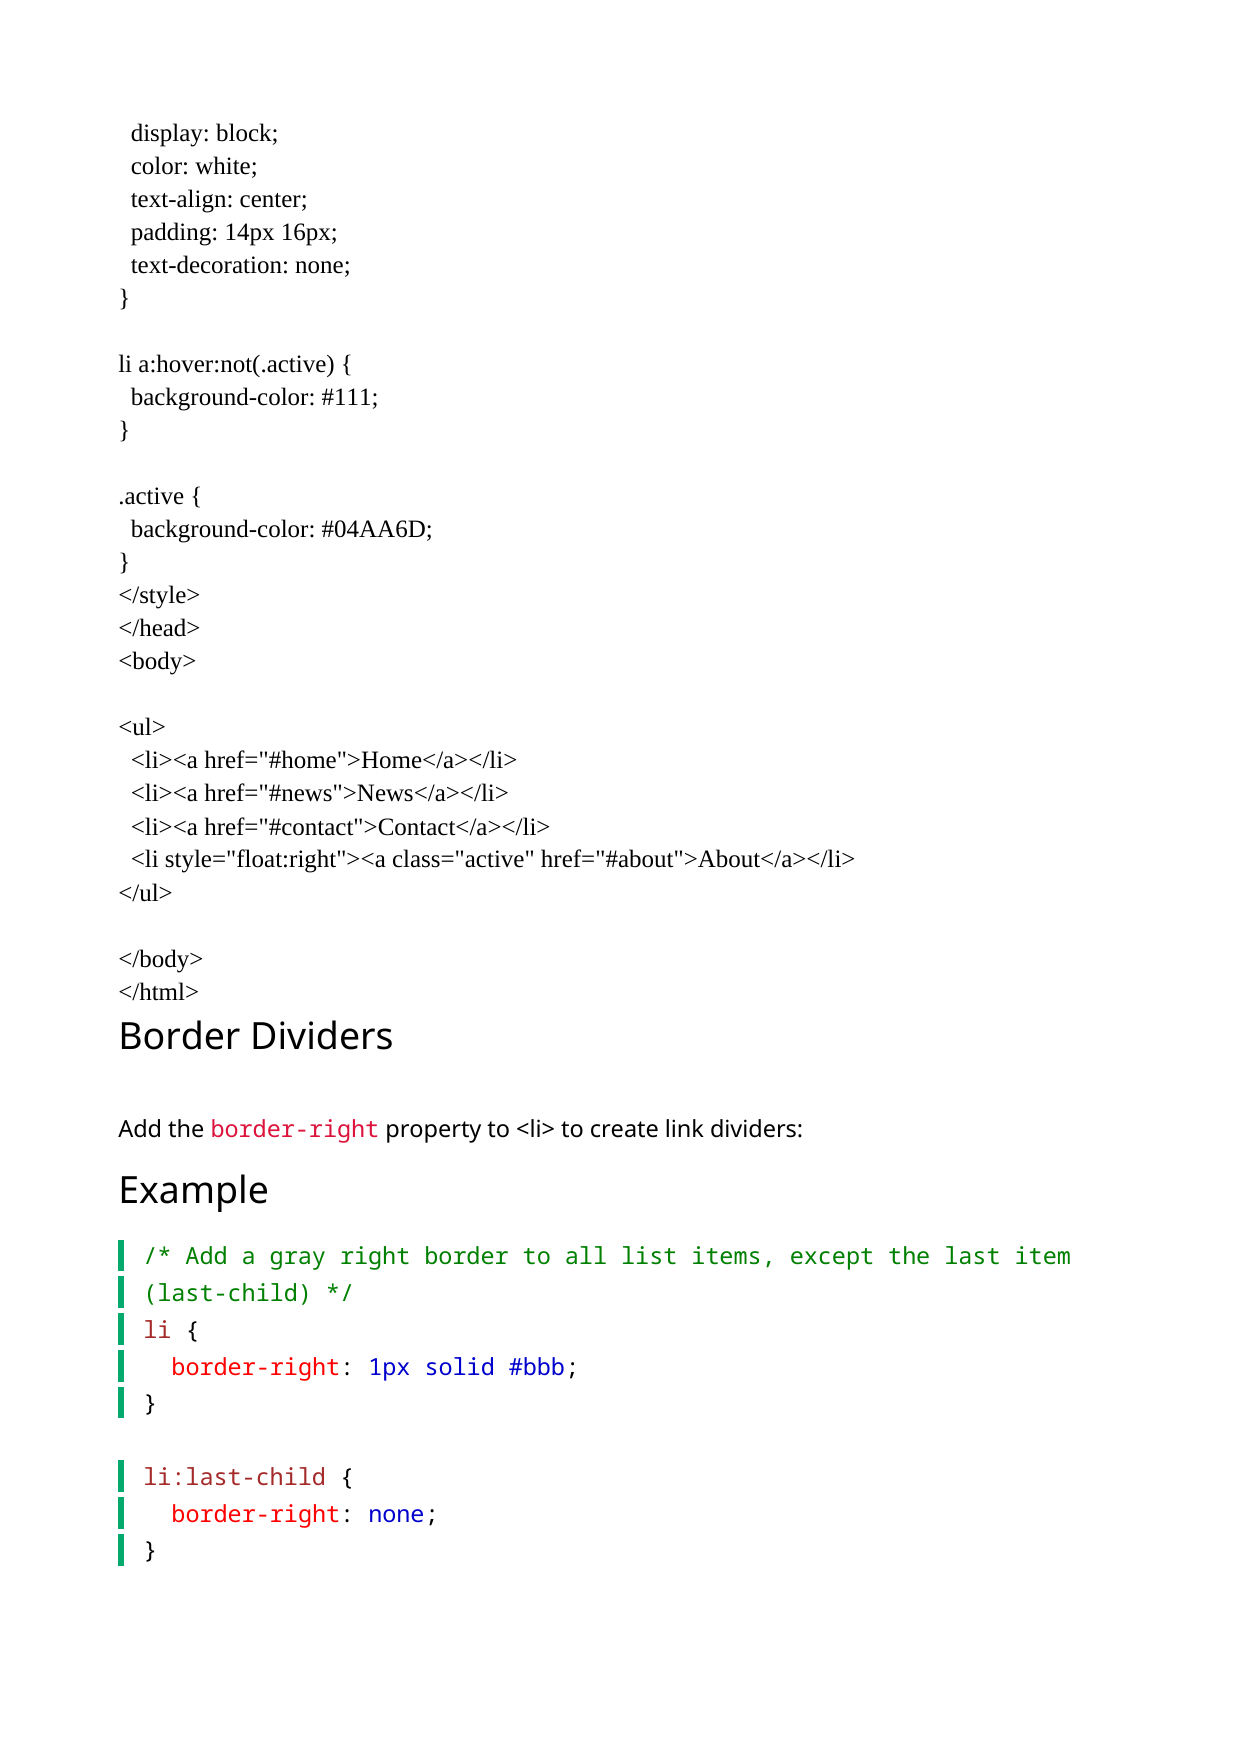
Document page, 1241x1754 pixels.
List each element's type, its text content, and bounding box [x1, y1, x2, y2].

text background-color: #04AA6D; [118, 514, 1122, 543]
text color: white; [118, 151, 1122, 180]
text </body> [118, 944, 1122, 972]
text text-align: center; [118, 184, 1122, 213]
text .active { [118, 481, 1122, 510]
text <li style="float:right"><a class="active" href="#about">About</a></li> [118, 844, 1122, 873]
text } [118, 547, 1122, 576]
text /* Add a gray right border to all list items, except the last item (last-child) */ li { border-right: 1px solid #bbb; } li:last-child { border-right: none; } [118, 1239, 1122, 1566]
text Add the border-right property to <li> to create link dividers: [118, 1112, 1122, 1144]
text </html> [118, 977, 1122, 1005]
text } [118, 283, 1122, 312]
text <body> [118, 646, 1122, 675]
text background-color: #111; [118, 382, 1122, 411]
text <ul> [118, 712, 1122, 741]
text </ul> [118, 878, 1122, 906]
text <li><a href="#news">News</a></li> [118, 778, 1122, 807]
subtitle Border Dividers [118, 1010, 1122, 1061]
text li a:hover:not(.active) { [118, 349, 1122, 378]
text <li><a href="#contact">Contact</a></li> [118, 812, 1122, 840]
text padding: 14px 16px; [118, 217, 1122, 246]
subtitle Example [118, 1163, 1122, 1214]
text text-decoration: none; [118, 250, 1122, 279]
text } [118, 415, 1122, 444]
text <li><a href="#home">Home</a></li> [118, 746, 1122, 774]
text </head> [118, 613, 1122, 642]
text </style> [118, 580, 1122, 609]
text display: block; [118, 118, 1122, 147]
